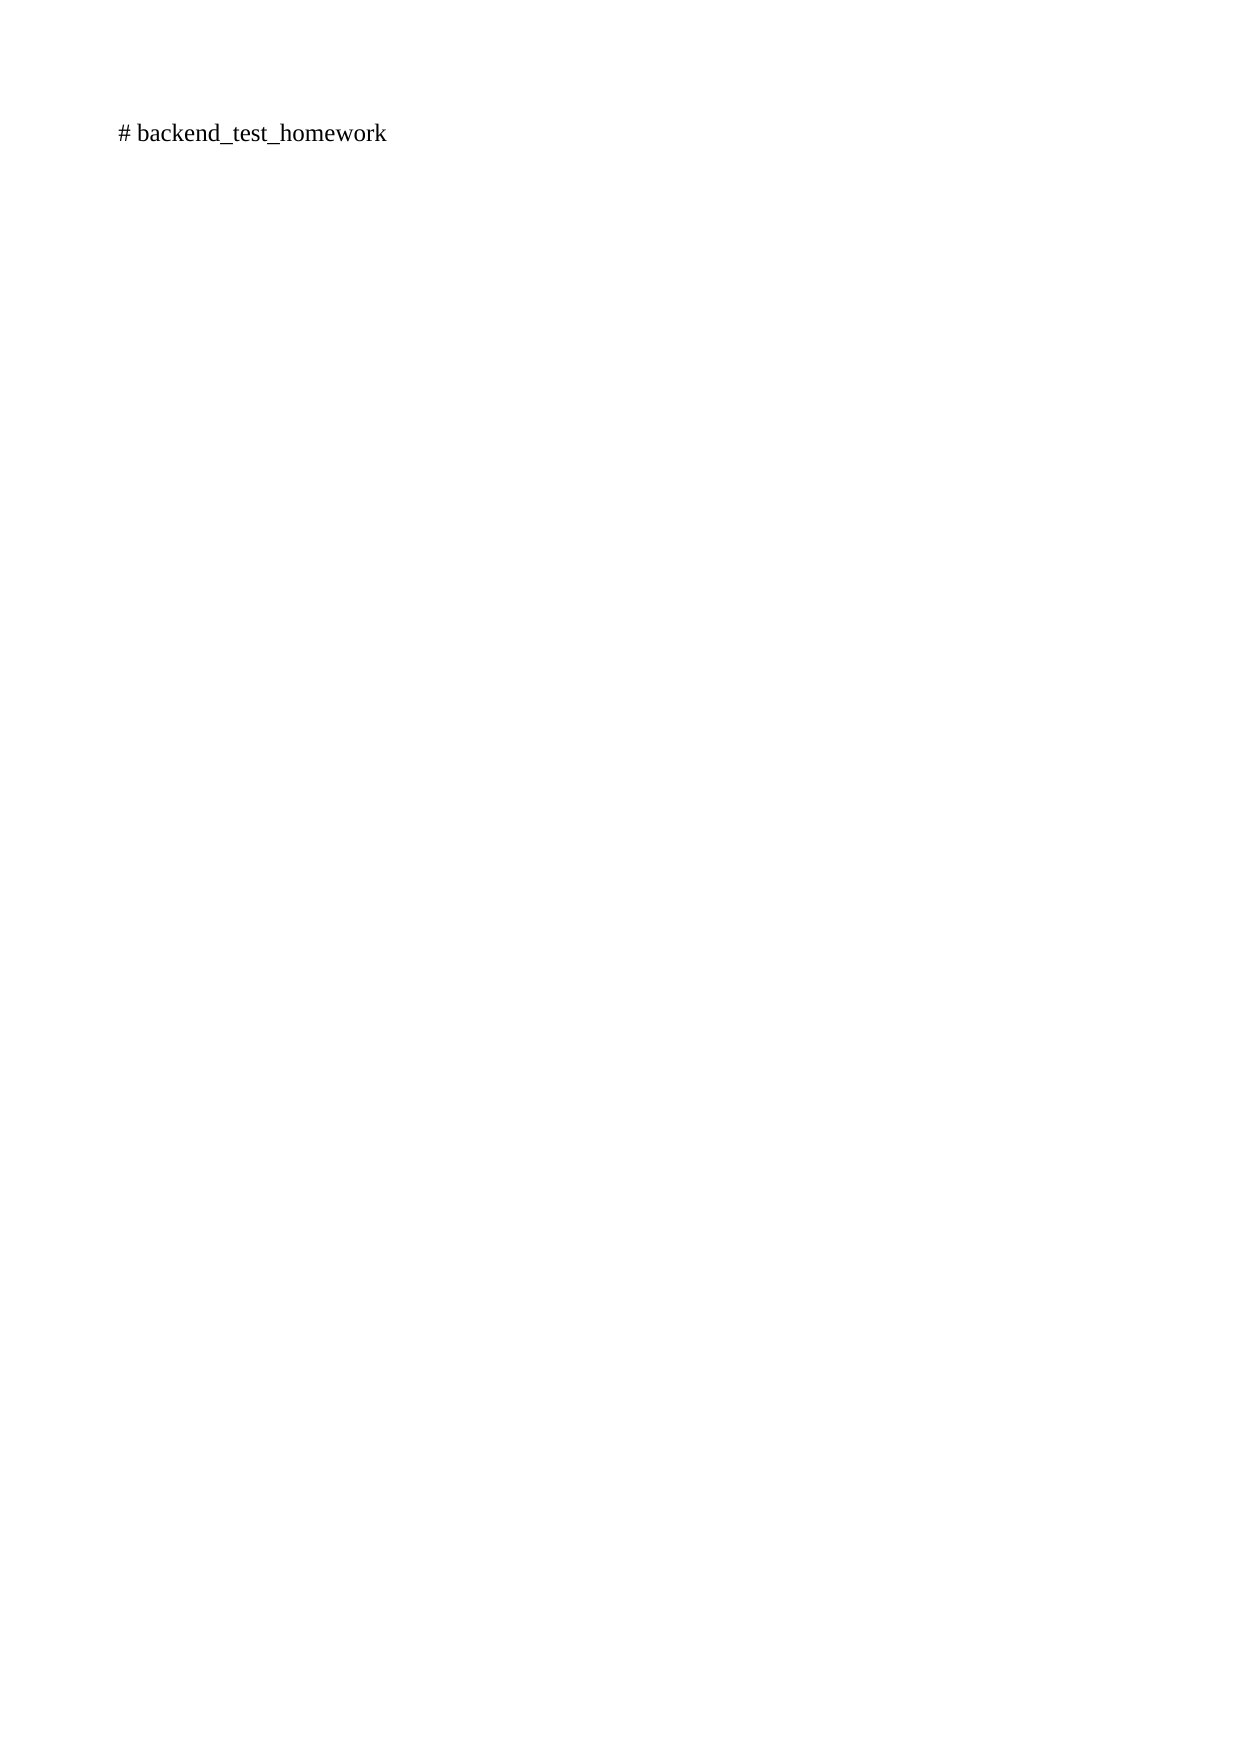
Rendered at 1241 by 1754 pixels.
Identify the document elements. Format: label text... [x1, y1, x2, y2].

text # backend_test_homework [118, 118, 1122, 147]
